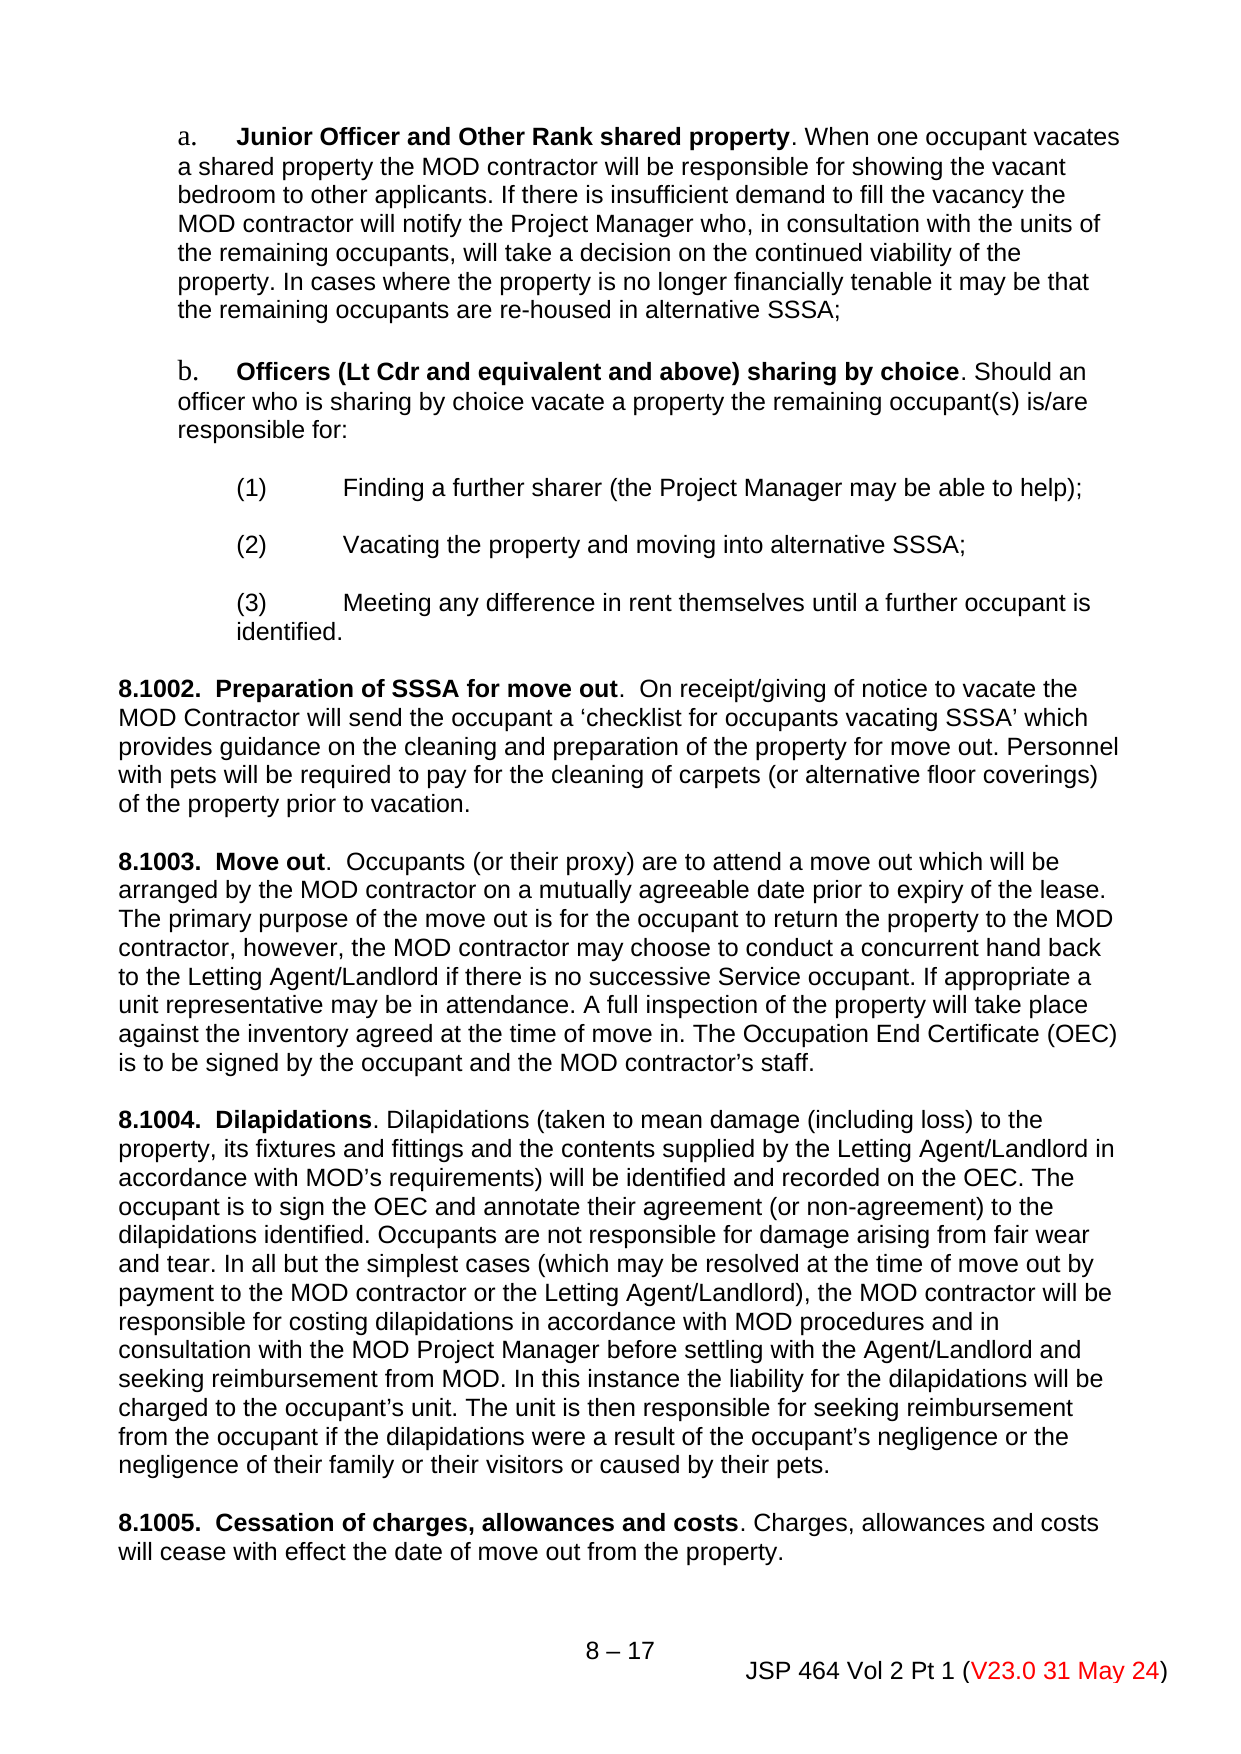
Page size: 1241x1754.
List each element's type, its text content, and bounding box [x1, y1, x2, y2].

list Vacating the property and moving into alternative SSSA; [236, 530, 1122, 559]
list Junior Officer and Other Rank shared property. When one occupant vacates a shared property the MOD contractor will be responsible for showing the vacant bedroom to other applicants. If there is insufficient demand to fill the vacancy the MOD contractor will notify the Project Manager who, in consultation with the units of the remaining occupants, will take a decision on the continued viability of the property. In cases where the property is no longer financially tenable it may be that the remaining occupants are re-housed in alternative SSSA; [177, 118, 1122, 324]
list Finding a further sharer (the Project Manager may be able to help); [236, 473, 1122, 501]
text 8.1005. Cessation of charges, allowances and costs. Charges, allowances and costs will cease with effect the date of move out from the property. [118, 1508, 1122, 1565]
list Officers (Lt Cdr and equivalent and above) sharing by choice. Should an officer who is sharing by choice vacate a property the remaining occupant(s) is/are responsible for: [177, 353, 1122, 444]
text 8.1002. Preparation of SSSA for move out. On receipt/giving of notice to vacate the MOD Contractor will send the occupant a ‘checklist for occupants vacating SSSA’ which provides guidance on the cleaning and preparation of the property for move out. Personnel with pets will be required to pay for the cleaning of carpets (or alternative floor coverings) of the property prior to vacation. [118, 674, 1122, 818]
text 8.1003. Move out. Occupants (or their proxy) are to attend a move out which will be arranged by the MOD contractor on a mutually agreeable date prior to expiry of the lease. The primary purpose of the move out is for the occupant to return the property to the MOD contractor, however, the MOD contractor may choose to conduct a concurrent hand back to the Letting Agent/Landlord if there is no successive Service occupant. If appropriate a unit representative may be in attendance. A full inspection of the property will take place against the inventory agreed at the time of move in. The Occupation End Certificate (OEC) is to be signed by the occupant and the MOD contractor’s staff. [118, 846, 1122, 1076]
text 8.1004. Dilapidations. Dilapidations (taken to mean damage (including loss) to the property, its fixtures and fittings and the contents supplied by the Letting Agent/Landlord in accordance with MOD’s requirements) will be identified and recorded on the OEC. The occupant is to sign the OEC and annotate their agreement (or non-agreement) to the dilapidations identified. Occupants are not responsible for damage arising from fair wear and tear. In all but the simplest cases (which may be resolved at the time of move out by payment to the MOD contractor or the Letting Agent/Landlord), the MOD contractor will be responsible for costing dilapidations in accordance with MOD procedures and in consultation with the MOD Project Manager before settling with the Agent/Landlord and seeking reimbursement from MOD. In this instance the liability for the dilapidations will be charged to the occupant’s unit. The unit is then responsible for seeking reimbursement from the occupant if the dilapidations were a result of the occupant’s negligence or the negligence of their family or their visitors or caused by their pets. [118, 1105, 1122, 1479]
list Meeting any difference in rent themselves until a further occupant is identified. [236, 588, 1122, 645]
